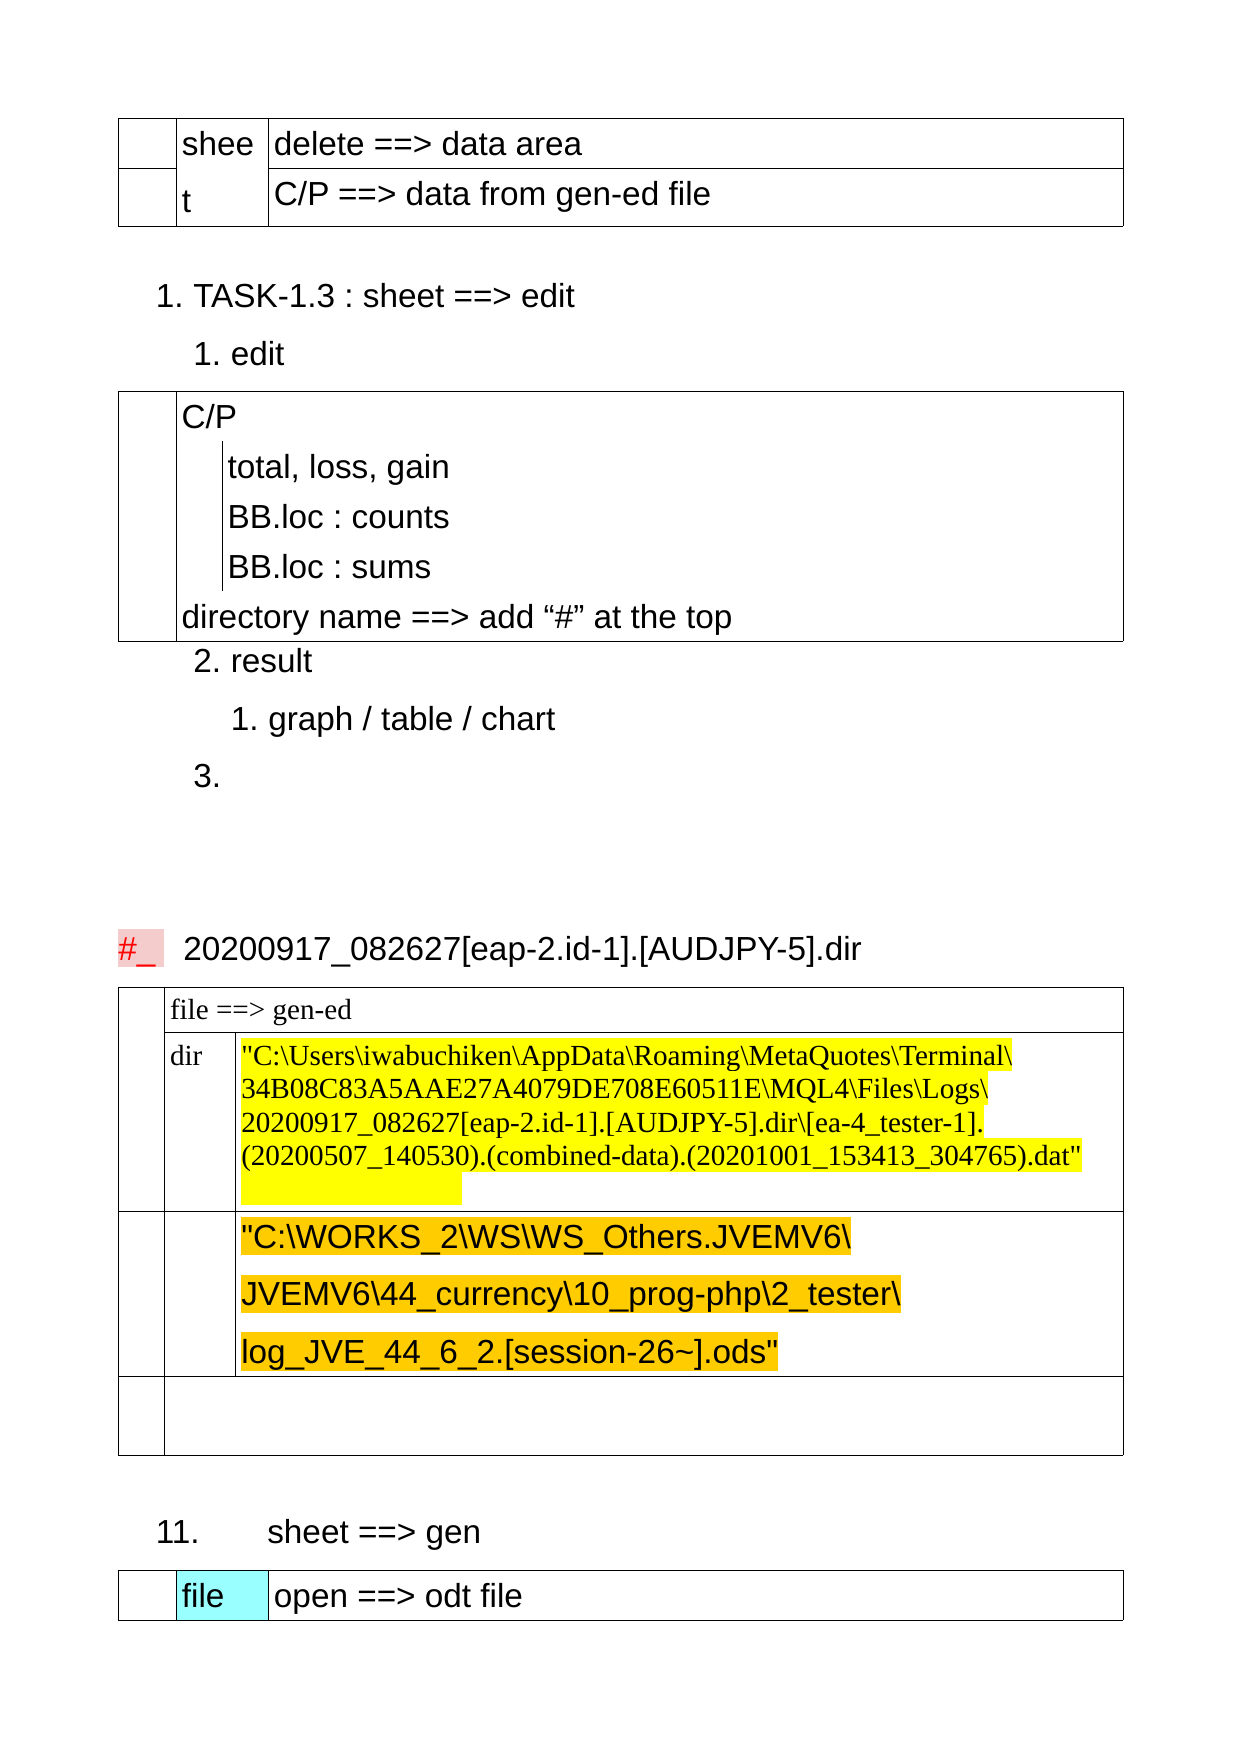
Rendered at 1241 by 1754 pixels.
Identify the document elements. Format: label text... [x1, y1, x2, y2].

table_cell [119, 1377, 164, 1455]
table_cell [119, 541, 176, 591]
table_cell "C:\WORKS_2\WS\WS_Others.JVEMV6\JVEMV6\44_currency\10_prog-php\2_tester\log_JVE_44_6_2.[session-26~].ods" [236, 1212, 1123, 1376]
table_cell [177, 491, 222, 541]
list TASK-1.3 : sheet ==> edit [156, 276, 1122, 314]
table_cell [119, 169, 176, 226]
table_cell sheet [177, 119, 268, 226]
list graph / table / chart [231, 699, 1122, 737]
table_header [119, 1571, 176, 1620]
table_cell [177, 541, 222, 591]
table_cell [119, 491, 176, 541]
table_cell [119, 591, 176, 641]
table_header file ==> gen-ed [165, 988, 1123, 1032]
table_cell C/P ==> data from gen-ed file [269, 169, 1123, 226]
list edit [193, 334, 1122, 372]
table_cell directory name ==> add “#” at the top [177, 591, 1123, 641]
table_cell [119, 1212, 164, 1376]
text #_ 20200917_082627[eap-2.id-1].[AUDJPY-5].dir [118, 929, 1122, 967]
table_header file [177, 1571, 268, 1620]
table_header open ==> odt file [269, 1571, 1123, 1620]
table_cell dir [165, 1033, 235, 1211]
table_cell [165, 1377, 1123, 1455]
table_cell BB.loc : sums [223, 541, 1123, 591]
table_header [119, 392, 176, 441]
table_cell [165, 1212, 235, 1376]
table_header [119, 988, 164, 1211]
list result [193, 642, 1122, 679]
table_header C/P [177, 392, 1123, 441]
table_cell BB.loc : counts [223, 491, 1123, 541]
table_cell delete ==> data area [269, 119, 1123, 168]
table_cell [119, 119, 176, 168]
table_cell "C:\Users\iwabuchiken\AppData\Roaming\MetaQuotes\Terminal\34B08C83A5AAE27A4079DE708E60511E\MQL4\Files\Logs\20200917_082627[eap-2.id-1].[AUDJPY-5].dir\[ea-4_tester-1].(20200507_140530).(combined-data).(20201001_153413_304765).dat" [236, 1033, 1123, 1211]
table_cell [177, 441, 222, 491]
table_cell [119, 441, 176, 491]
table_cell total, loss, gain [223, 441, 1123, 491]
list sheet ==> gen [156, 1513, 1122, 1551]
